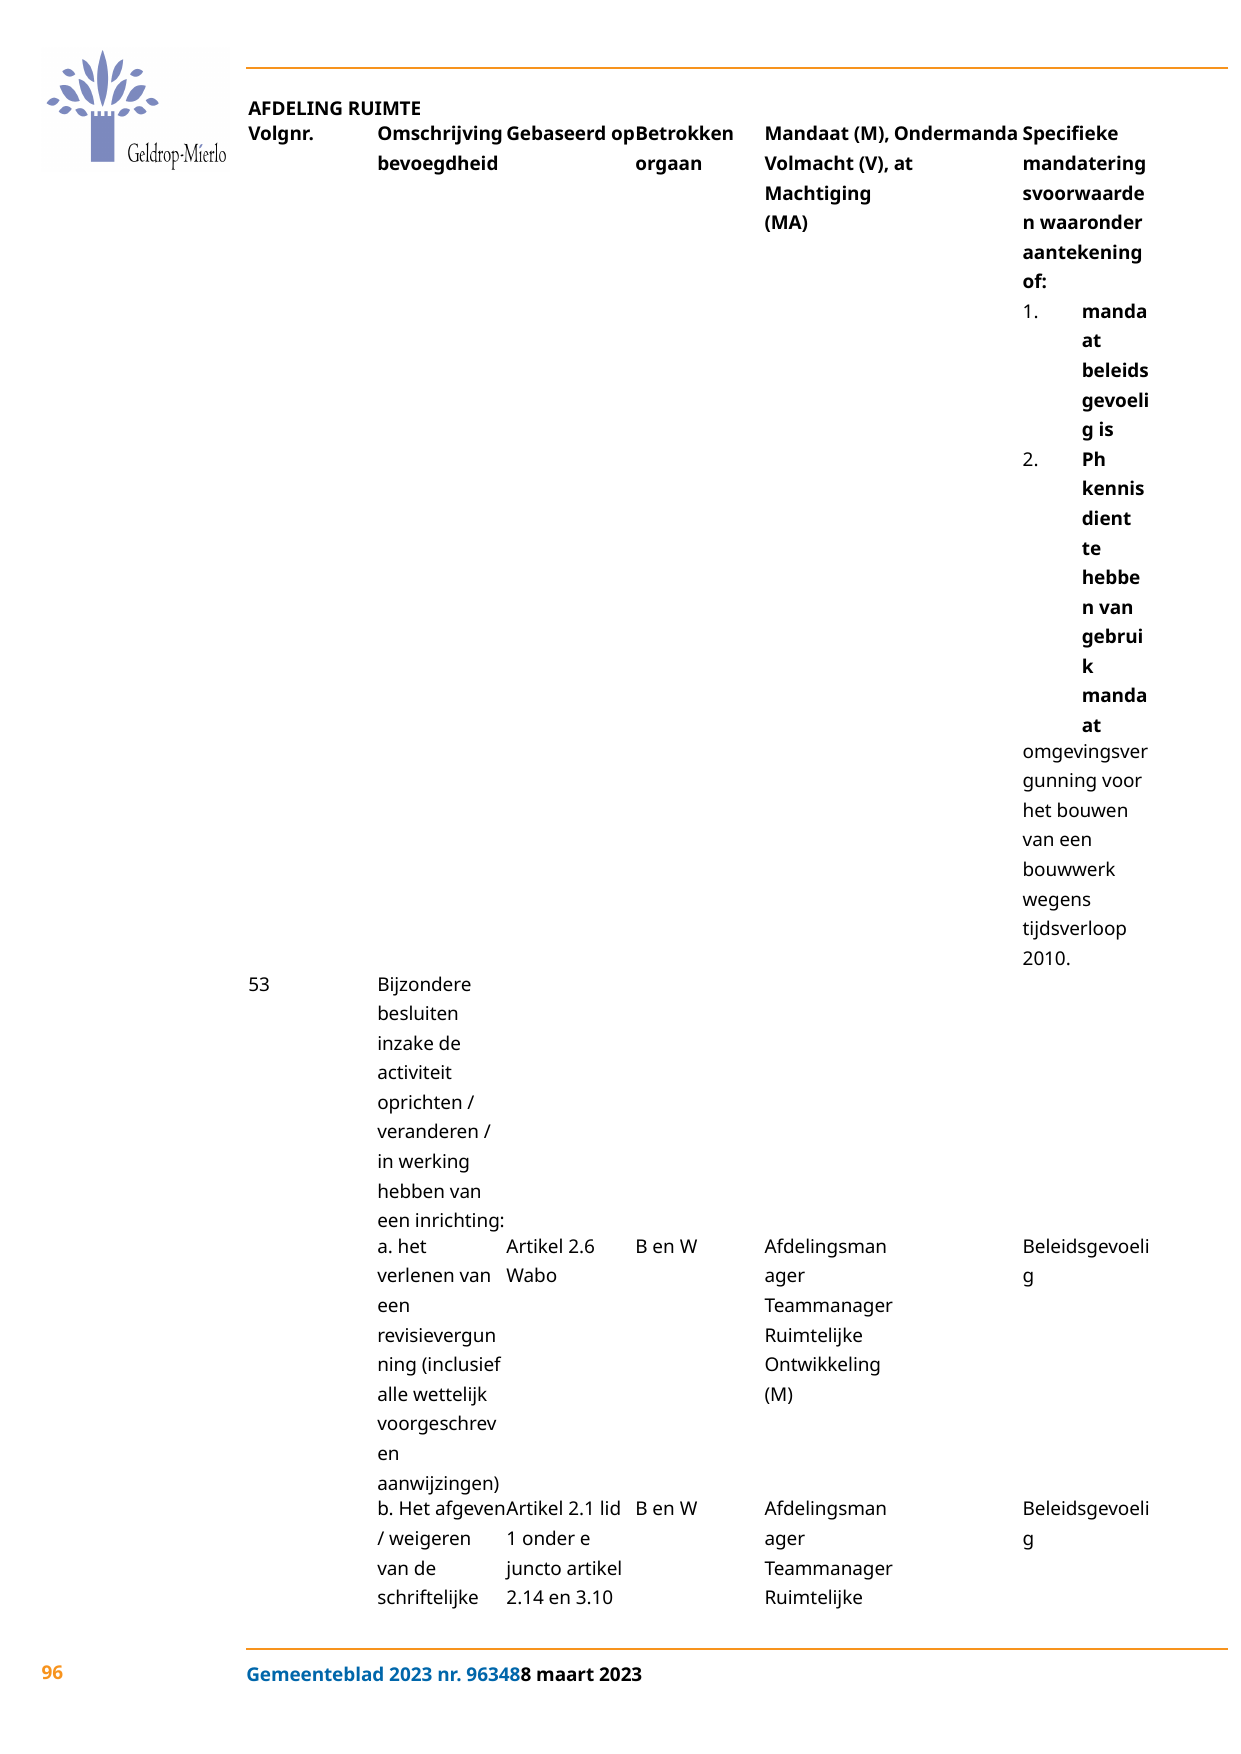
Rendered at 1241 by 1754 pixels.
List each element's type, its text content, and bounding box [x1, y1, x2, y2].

table_cell [248, 738, 377, 971]
table_header AFDELING RUIMTE [248, 95, 1152, 121]
table_cell Betrokken orgaan [635, 121, 764, 738]
table_cell Specifieke mandateringsvoorwaarden waaronder aantekening of: mandaat beleidsgevoelig is Ph kennis dient te hebben van gebruik mandaat [1023, 121, 1152, 738]
table_cell a. het verlenen van een revisievergunning (inclusief alle wettelijk voorgeschreven aanwijzingen) [377, 1233, 506, 1496]
table_cell Omschrijving bevoegdheid [377, 121, 506, 738]
table_cell Mandaat (M), Volmacht (V), Machtiging (MA) [764, 121, 893, 738]
table_cell Bijzondere besluiten inzake de activiteit oprichten / veranderen / in werking hebben van een inrichting: [377, 971, 506, 1233]
table_cell [894, 1233, 1022, 1496]
table_cell [506, 738, 635, 971]
table_cell [377, 738, 506, 971]
table_cell [894, 1496, 1022, 1610]
table_cell [635, 738, 764, 971]
table_cell Artikel 2.1 lid 1 onder e juncto artikel 2.14 en 3.10 [506, 1496, 635, 1610]
table_cell [248, 1496, 377, 1610]
table_cell [635, 971, 764, 1233]
table_cell 53 [248, 971, 377, 1233]
table_cell Beleidsgevoelig [1023, 1496, 1152, 1610]
table_cell B en W [635, 1233, 764, 1496]
table_cell [1023, 971, 1152, 1233]
table_cell b. Het afgeven / weigeren van de schriftelijke [377, 1496, 506, 1610]
table_cell Gebaseerd op [506, 121, 635, 738]
table_cell B en W [635, 1496, 764, 1610]
table_cell Ondermandaat [894, 121, 1022, 738]
table_cell Volg­nr. [248, 121, 377, 738]
table_cell omgevingsvergunning voor het bouwen van een bouwwerk wegens tijdsverloop 2010. [1023, 738, 1152, 971]
table_cell Beleidsgevoelig [1023, 1233, 1152, 1496]
table_cell Artikel 2.6 Wabo [506, 1233, 635, 1496]
table_cell [894, 971, 1022, 1233]
table_cell [764, 738, 893, 971]
table_cell [506, 971, 635, 1233]
table_cell [248, 1233, 377, 1496]
table_cell [894, 738, 1022, 971]
table_cell [764, 971, 893, 1233]
table_cell Afdelingsmanager Teammanager Ruimtelijke [764, 1496, 893, 1610]
table_cell Afdelingsmanager Teammanager Ruimtelijke Ontwikkeling (M) [764, 1233, 893, 1496]
picture [41, 47, 231, 172]
